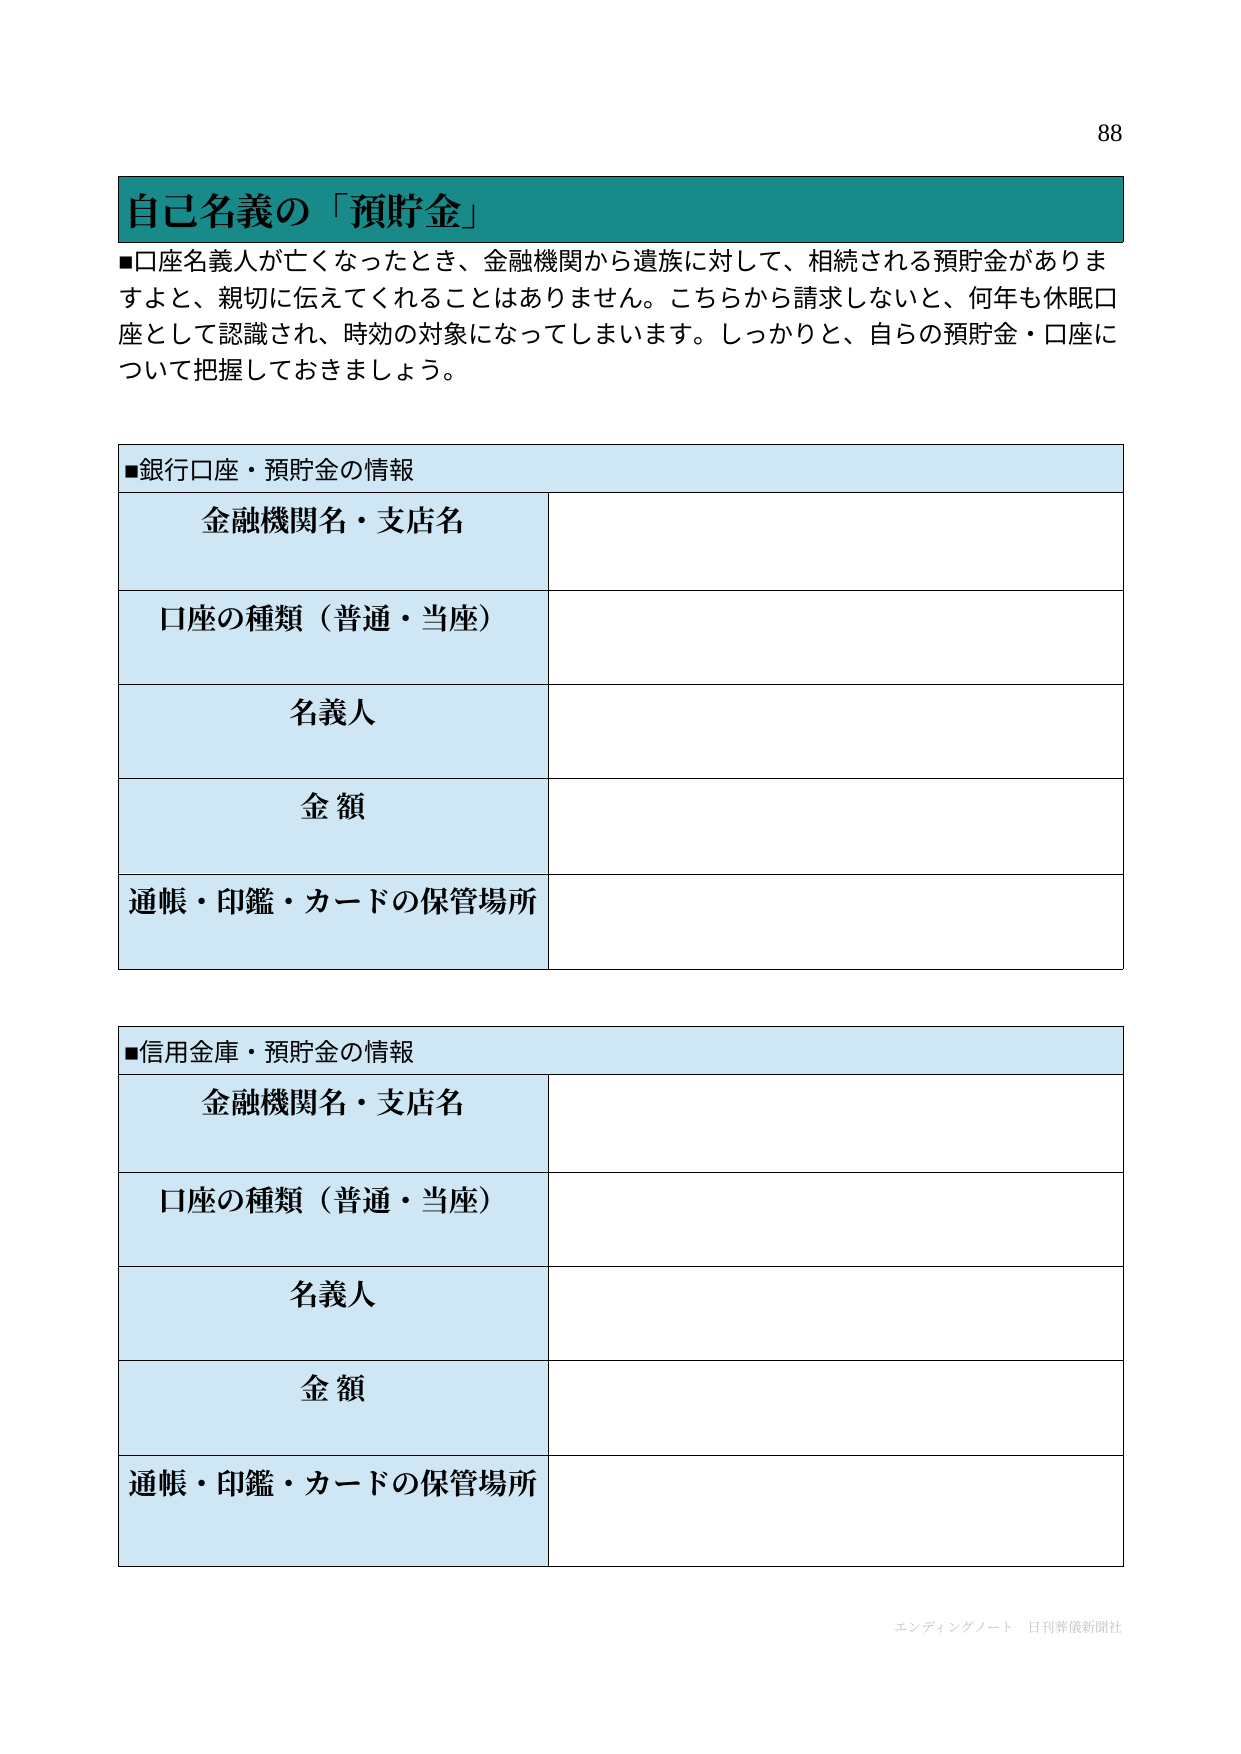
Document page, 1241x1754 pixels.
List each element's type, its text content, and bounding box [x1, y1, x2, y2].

table_cell [549, 493, 1123, 590]
table_cell [549, 1267, 1123, 1360]
table_cell 口座の種類（普通・当座） [119, 591, 548, 684]
table_header ■銀行口座・預貯金の情報 [119, 445, 1123, 492]
table_cell [549, 1075, 1123, 1172]
table_cell [549, 875, 1123, 969]
table_cell 通帳・印鑑・カードの保管場所 [119, 875, 548, 969]
table_cell 名義人 [119, 1267, 548, 1360]
table_cell [549, 1456, 1123, 1566]
table_cell 名義人 [119, 685, 548, 778]
table_cell 金融機関名・支店名 [119, 493, 548, 590]
table_cell 金融機関名・支店名 [119, 1075, 548, 1172]
table_cell 口座の種類（普通・当座） [119, 1173, 548, 1266]
table_cell [549, 591, 1123, 684]
text ■口座名義人が亡くなったとき、金融機関から遺族に対して、相続される預貯金がありますよと、親切に伝えてくれることはありません。こちらから請求しないと、何年も休眠口座として認識され、時効の対象になってしまいます。しっかりと、自らの預貯金・口座について把握しておきましょう。 [118, 243, 1122, 387]
table_cell 金 額 [119, 1361, 548, 1455]
table_cell [549, 779, 1123, 873]
table_cell 金 額 [119, 779, 548, 873]
table_header 自己名義の「預貯金」 [119, 177, 1123, 242]
table_cell 通帳・印鑑・カードの保管場所 [119, 1456, 548, 1566]
table_cell [549, 1173, 1123, 1266]
table_cell [549, 685, 1123, 778]
table_header ■信用金庫・預貯金の情報 [119, 1027, 1123, 1074]
table_cell [549, 1361, 1123, 1455]
